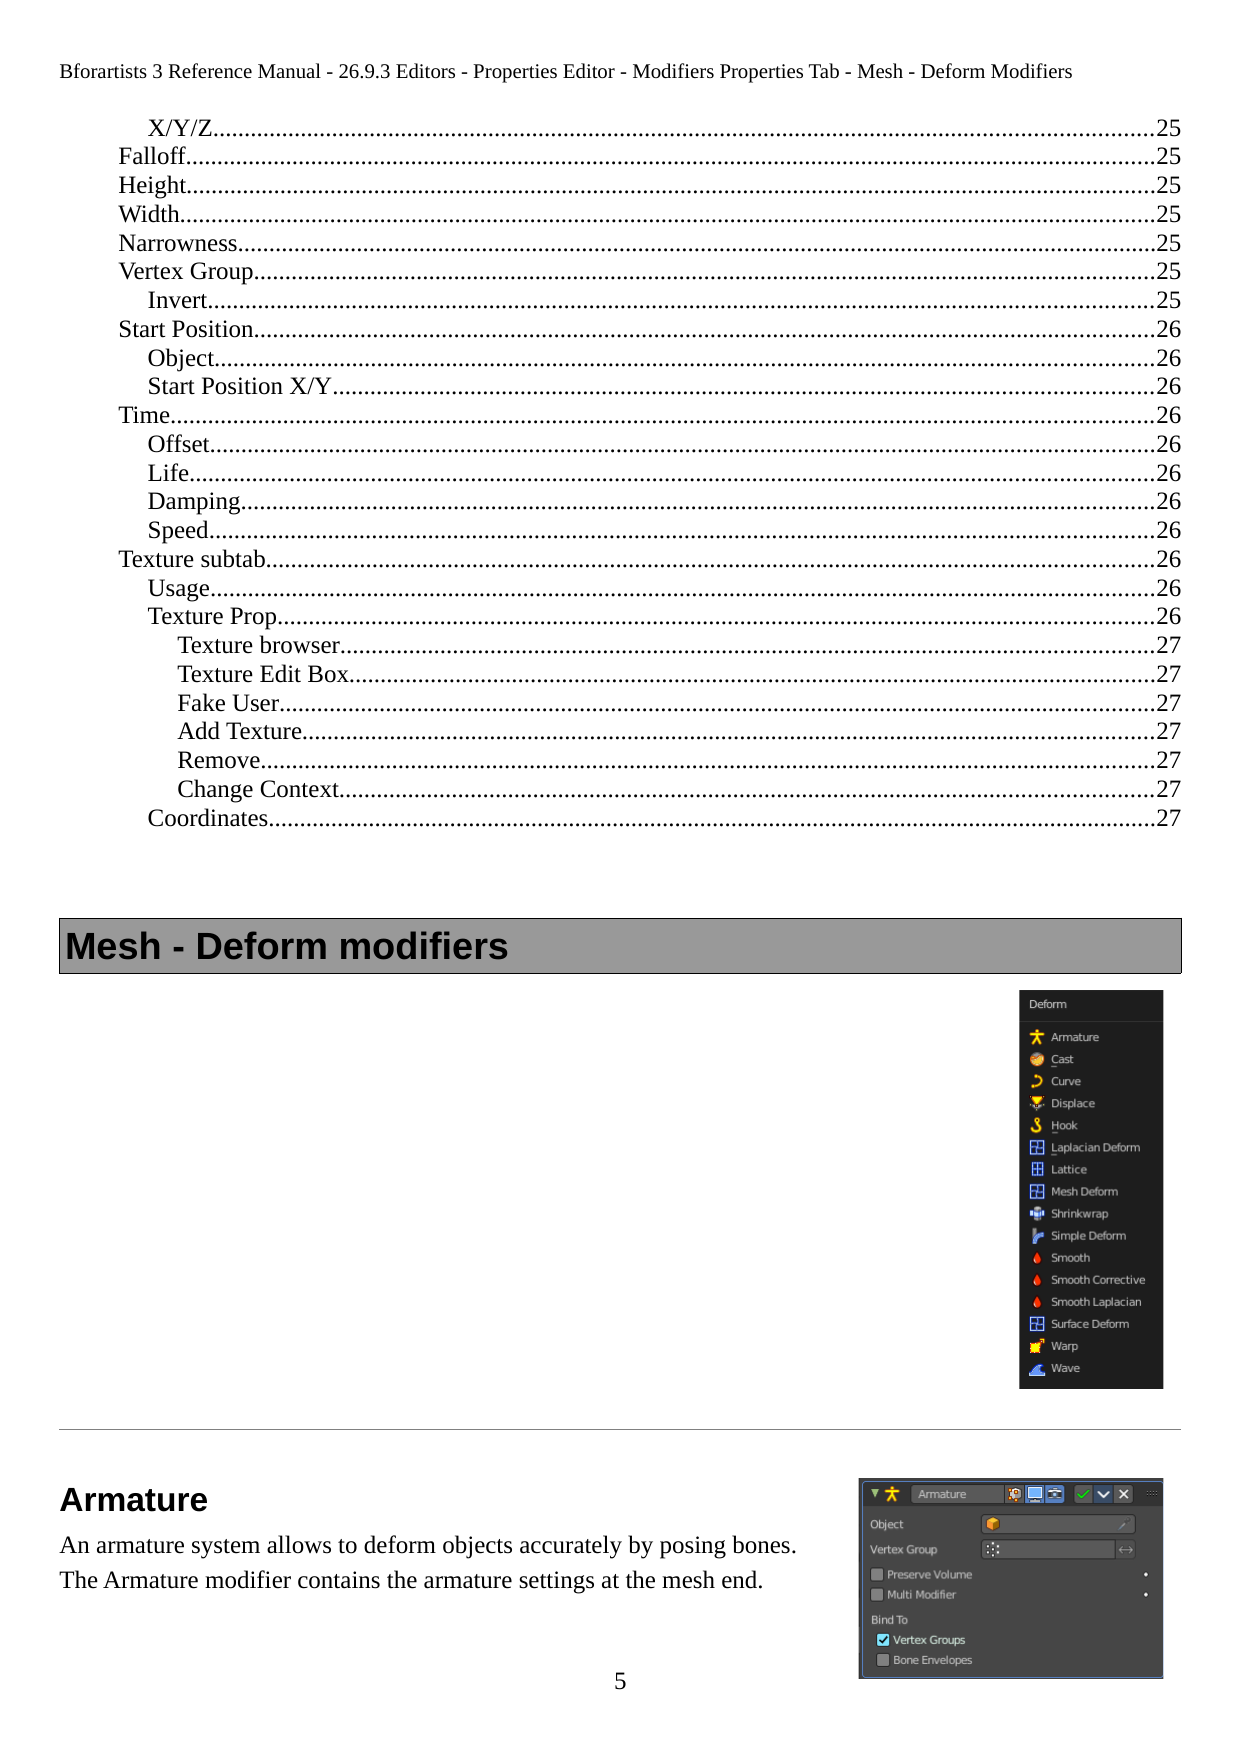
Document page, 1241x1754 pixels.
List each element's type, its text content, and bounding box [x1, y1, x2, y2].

picture [1019, 990, 1164, 1389]
text Coordinates 27 [147, 803, 1181, 831]
text Life 26 [147, 458, 1181, 486]
text Falloff 25 [118, 141, 1181, 170]
text Invert 25 [147, 285, 1181, 314]
text Add Texture 27 [177, 716, 1181, 745]
text Narrowness 25 [118, 228, 1181, 256]
table_header Mesh - Deform modifiers [60, 919, 1181, 973]
text Vertex Group 25 [118, 256, 1181, 285]
subtitle Armature [59, 1479, 858, 1518]
text Texture browser 27 [177, 630, 1181, 659]
text Damping 26 [147, 486, 1181, 515]
text Start Position 26 [118, 314, 1181, 343]
text An armature system allows to deform objects accurately by posing bones. The Armature modifier contains the armature settings at the mesh end. [59, 1531, 858, 1594]
text Time 26 [118, 400, 1181, 429]
text X/Y/Z 25 [147, 113, 1181, 141]
picture [858, 1478, 1164, 1679]
text Change Context 27 [177, 774, 1181, 803]
text Height 25 [118, 170, 1181, 199]
text Start Position X/Y 26 [147, 371, 1181, 400]
text Texture Prop 26 [147, 601, 1181, 630]
text Speed 26 [147, 515, 1181, 544]
text Width 25 [118, 199, 1181, 228]
text Texture subtab 26 [118, 544, 1181, 573]
subtitle [1164, 1479, 1181, 1518]
text Object 26 [147, 343, 1181, 371]
text Remove 27 [177, 745, 1181, 774]
text Fake User 27 [177, 688, 1181, 716]
text Texture Edit Box 27 [177, 659, 1181, 688]
text Usage 26 [147, 573, 1181, 601]
text Offset 26 [147, 429, 1181, 458]
